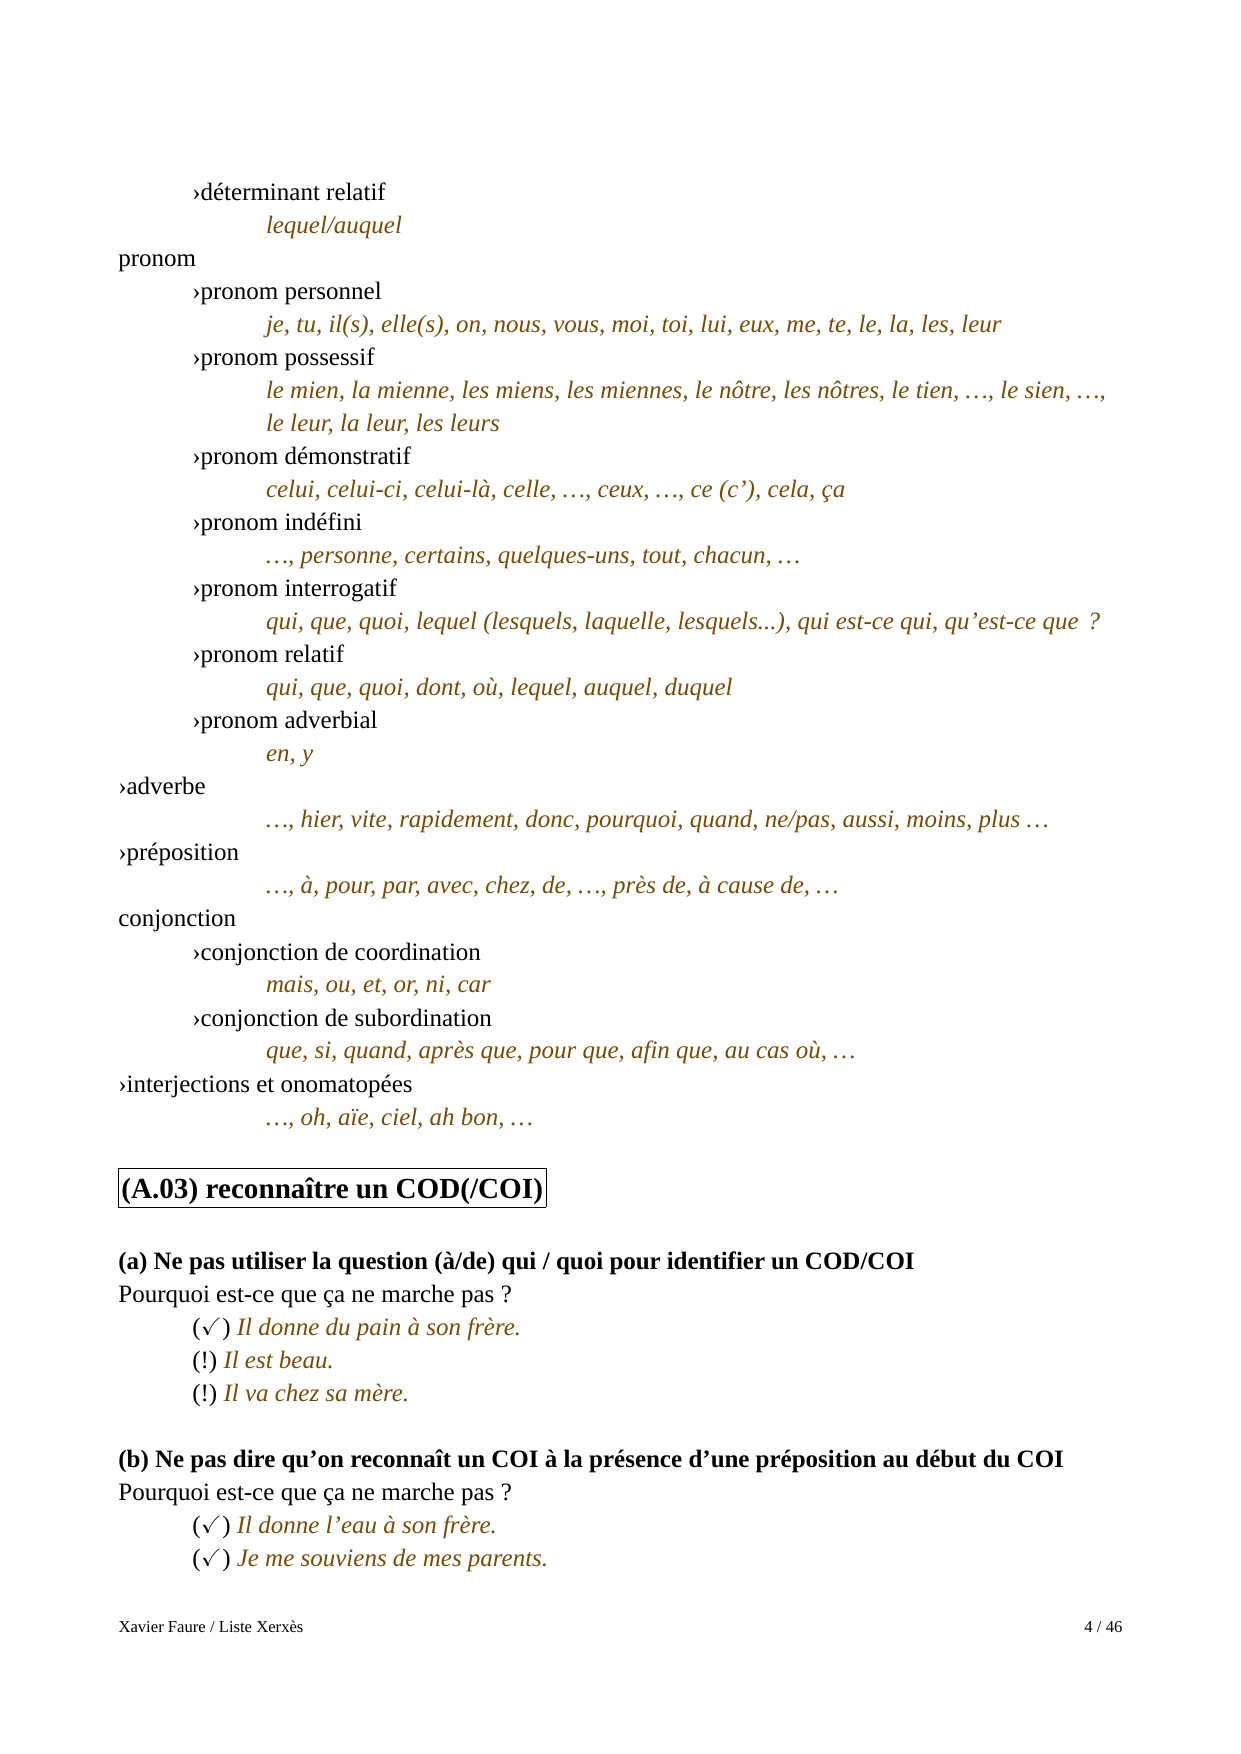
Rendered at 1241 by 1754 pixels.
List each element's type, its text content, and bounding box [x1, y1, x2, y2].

text Pourquoi est-ce que ça ne marche pas ? [118, 1477, 1122, 1506]
text …, personne, certains, quelques-uns, tout, chacun, … [118, 540, 1122, 569]
text ›déterminant relatif [118, 177, 1122, 206]
text (✓) Il donne l’eau à son frère. [118, 1510, 1122, 1539]
text qui, que, quoi, dont, où, lequel, auquel, duquel [118, 672, 1122, 701]
text lequel/auquel [118, 210, 1122, 239]
text ›pronom démonstratif [118, 441, 1122, 470]
text en, y [118, 738, 1122, 767]
text Pourquoi est-ce que ça ne marche pas ? [118, 1279, 1122, 1308]
text …, hier, vite, rapidement, donc, pourquoi, quand, ne/pas, aussi, moins, plus … [118, 804, 1122, 833]
text ›pronom personnel [118, 276, 1122, 305]
text ›pronom interrogatif [118, 573, 1122, 602]
text …, à, pour, par, avec, chez, de, …, près de, à cause de, … [118, 871, 1122, 899]
text ›conjonction de subordination [118, 1003, 1122, 1031]
text le leur, la leur, les leurs [118, 408, 1122, 437]
text (✓) Il donne du pain à son frère. [118, 1312, 1122, 1341]
text qui, que, quoi, lequel (lesquels, laquelle, lesquels...), qui est-ce qui, qu’est-ce que ? [118, 606, 1122, 635]
text (✓) Je me souviens de mes parents. [118, 1543, 1122, 1572]
text (a) Ne pas utiliser la question (à/de) qui / quoi pour identifier un COD/COI [118, 1246, 1122, 1275]
text que, si, quand, après que, pour que, afin que, au cas où, … [118, 1036, 1122, 1064]
text (!) Il est beau. [118, 1345, 1122, 1374]
text pronom [118, 243, 1122, 272]
text ›pronom possessif [118, 342, 1122, 371]
text je, tu, il(s), elle(s), on, nous, vous, moi, toi, lui, eux, me, te, le, la, les, leur [118, 309, 1122, 338]
text (b) Ne pas dire qu’on reconnaît un COI à la présence d’une préposition au début du COI [118, 1444, 1122, 1473]
text conjonction [118, 903, 1122, 932]
text …, oh, aïe, ciel, ah bon, … [118, 1102, 1122, 1130]
text (A.03) reconnaître un COD(/COI) [119, 1169, 546, 1207]
text mais, ou, et, or, ni, car [118, 969, 1122, 998]
text ›pronom indéfini [118, 507, 1122, 536]
text ›pronom adverbial [118, 705, 1122, 734]
text ›pronom relatif [118, 639, 1122, 668]
text celui, celui-ci, celui-là, celle, …, ceux, …, ce (c’), cela, ça [118, 474, 1122, 503]
text ›préposition [118, 837, 1122, 866]
text ›conjonction de coordination [118, 937, 1122, 965]
text le mien, la mienne, les miens, les miennes, le nôtre, les nôtres, le tien, …, le sien, …, [118, 375, 1122, 404]
text [547, 1168, 1122, 1207]
text ›interjections et onomatopées [118, 1069, 1122, 1097]
text (!) Il va chez sa mère. [118, 1378, 1122, 1407]
text ›adverbe [118, 771, 1122, 800]
